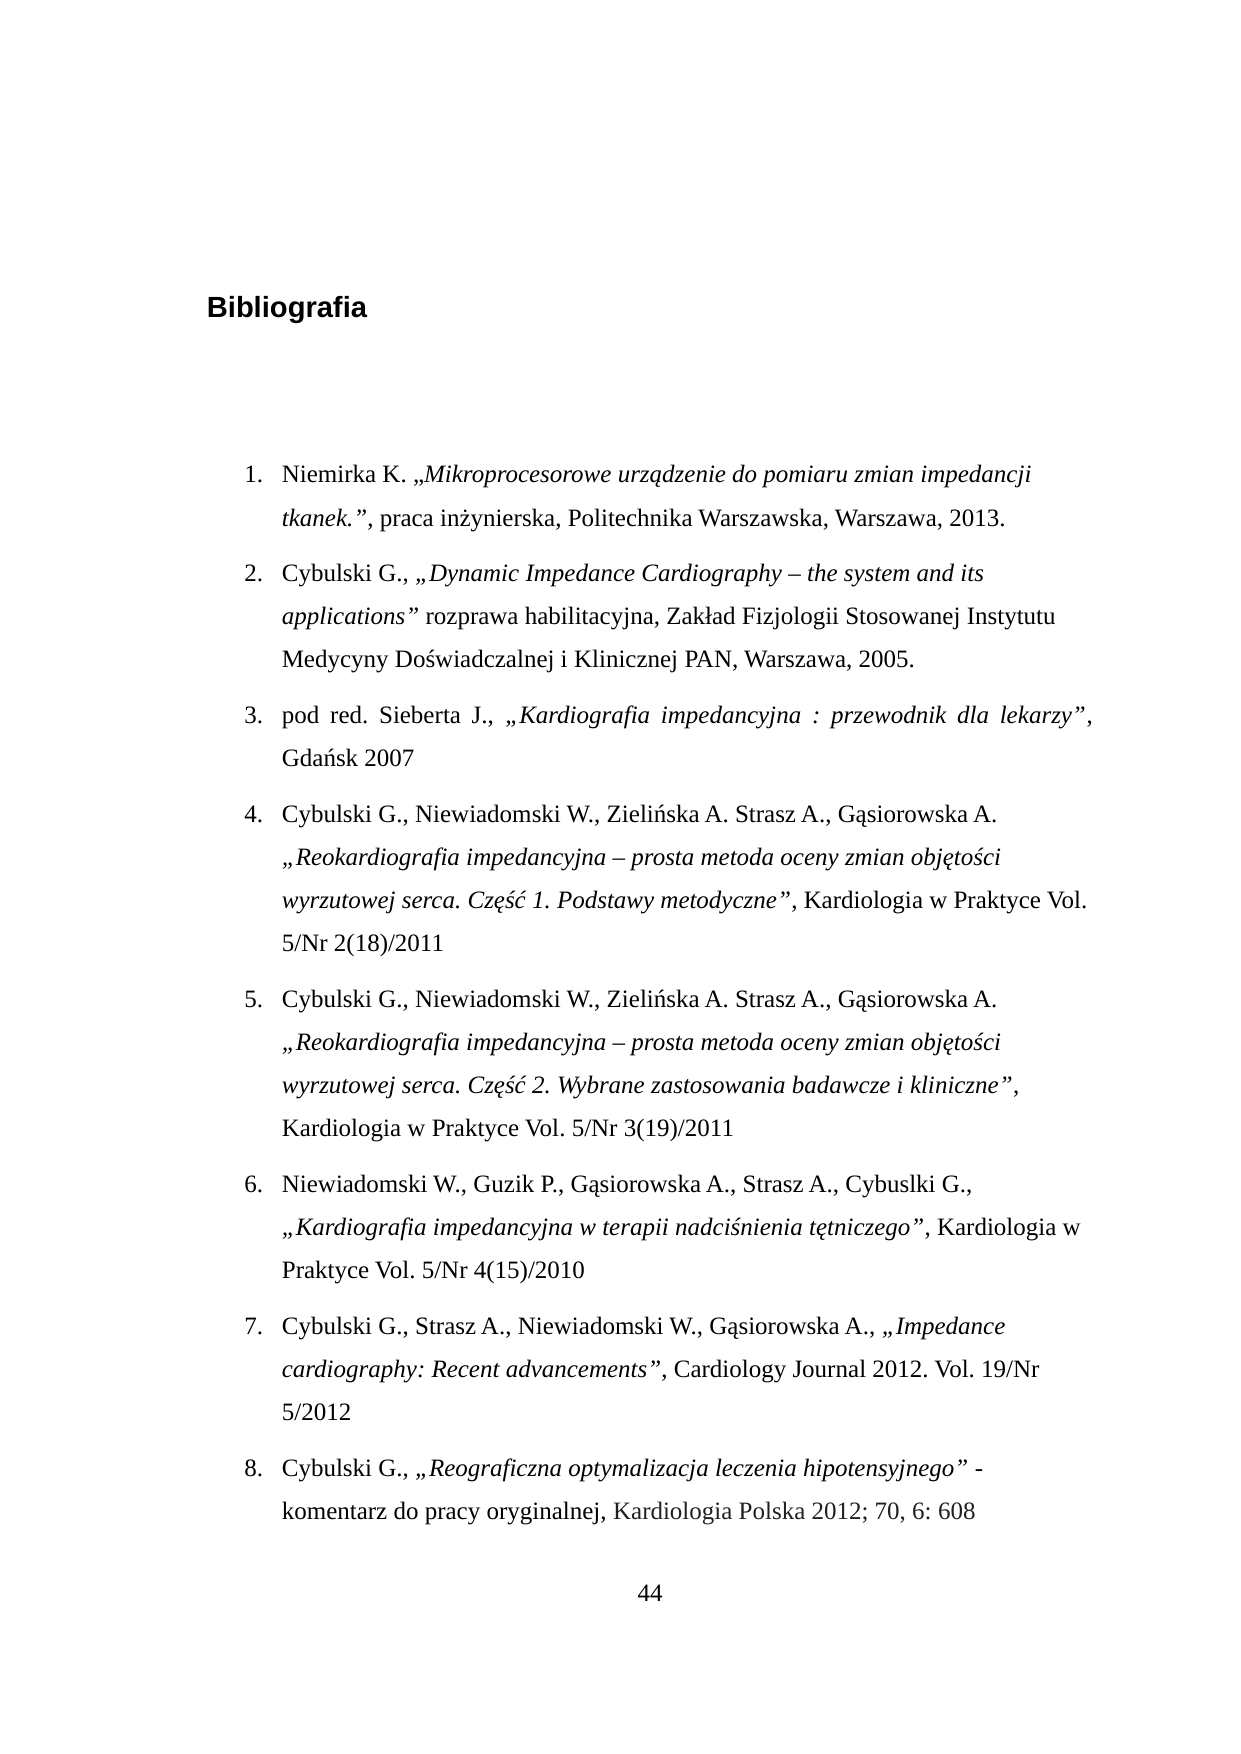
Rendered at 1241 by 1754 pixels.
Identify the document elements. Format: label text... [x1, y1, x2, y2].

list Cybulski G., „Dynamic Impedance Cardiography – the system and its applications” rozprawa habilitacyjna, Zakład Fizjologii Stosowanej Instytutu Medycyny Doświadczalnej i Klinicznej PAN, Warszawa, 2005. [244, 558, 1093, 673]
subtitle Bibliografia [207, 290, 1093, 323]
list Cybulski G., „Reograficzna optymalizacja leczenia hipotensyjnego” - komentarz do pracy oryginalnej, Kardiologia Polska 2012; 70, 6: 608 [244, 1453, 1093, 1524]
list Cybulski G., Niewiadomski W., Zielińska A. Strasz A., Gąsiorowska A. „Reokardiografia impedancyjna – prosta metoda oceny zmian objętości wyrzutowej serca. Część 2. Wybrane zastosowania badawcze i kliniczne”, Kardiologia w Praktyce Vol. 5/Nr 3(19)/2011 [244, 984, 1093, 1142]
list Cybulski G., Strasz A., Niewiadomski W., Gąsiorowska A., „Impedance cardiography: Recent advancements”, Cardiology Journal 2012. Vol. 19/Nr 5/2012 [244, 1311, 1093, 1426]
list Cybulski G., Niewiadomski W., Zielińska A. Strasz A., Gąsiorowska A. „Reokardiografia impedancyjna – prosta metoda oceny zmian objętości wyrzutowej serca. Część 1. Podstawy metodyczne”, Kardiologia w Praktyce Vol. 5/Nr 2(18)/2011 [244, 799, 1093, 957]
list Niewiadomski W., Guzik P., Gąsiorowska A., Strasz A., Cybuslki G., „Kardiografia impedancyjna w terapii nadciśnienia tętniczego”, Kardiologia w Praktyce Vol. 5/Nr 4(15)/2010 [244, 1169, 1093, 1284]
list Niemirka K. „Mikroprocesorowe urządzenie do pomiaru zmian impedancji tkanek.”, praca inżynierska, Politechnika Warszawska, Warszawa, 2013. [244, 459, 1093, 531]
list pod red. Sieberta J., „Kardiografia impedancyjna : przewodnik dla lekarzy”, Gdańsk 2007 [244, 700, 1093, 772]
